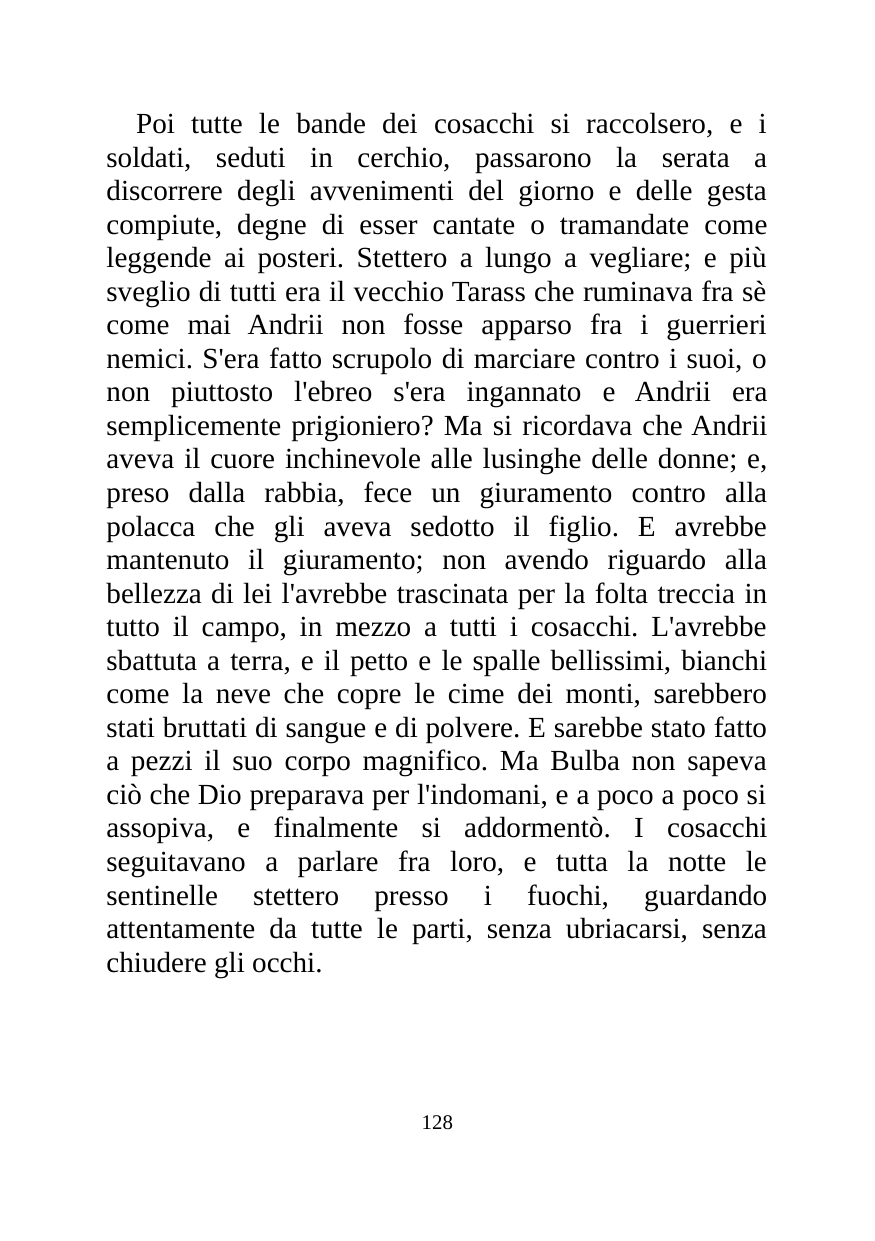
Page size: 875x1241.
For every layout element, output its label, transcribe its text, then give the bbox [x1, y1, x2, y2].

text Poi tutte le bande dei cosacchi si raccolsero, e i soldati, seduti in cerchio, passarono la serata a discorrere degli avvenimenti del giorno e delle gesta compiute, degne di esser cantate o tramandate come leggende ai posteri. Stettero a lungo a vegliare; e più sveglio di tutti era il vecchio Tarass che ruminava fra sè come mai Andrii non fosse apparso fra i guerrieri nemici. S'era fatto scrupolo di marciare contro i suoi, o non piuttosto l'ebreo s'era ingannato e Andrii era semplicemente prigioniero? Ma si ricordava che Andrii aveva il cuore inchinevole alle lusinghe delle donne; e, preso dalla rabbia, fece un giuramento contro alla polacca che gli aveva sedotto il figlio. E avrebbe mantenuto il giuramento; non avendo riguardo alla bellezza di lei l'avrebbe trascinata per la folta treccia in tutto il campo, in mezzo a tutti i cosacchi. L'avrebbe sbattuta a terra, e il petto e le spalle bellissimi, bianchi come la neve che copre le cime dei monti, sarebbero stati bruttati di sangue e di polvere. E sarebbe stato fatto a pezzi il suo corpo magnifico. Ma Bulba non sapeva ciò che Dio preparava per l'indomani, e a poco a poco si assopiva, e finalmente si addormentò. I cosacchi seguitavano a parlare fra loro, e tutta la notte le sentinelle stettero presso i fuochi, guardando attentamente da tutte le parti, senza ubriacarsi, senza chiudere gli occhi. [106, 106, 768, 978]
